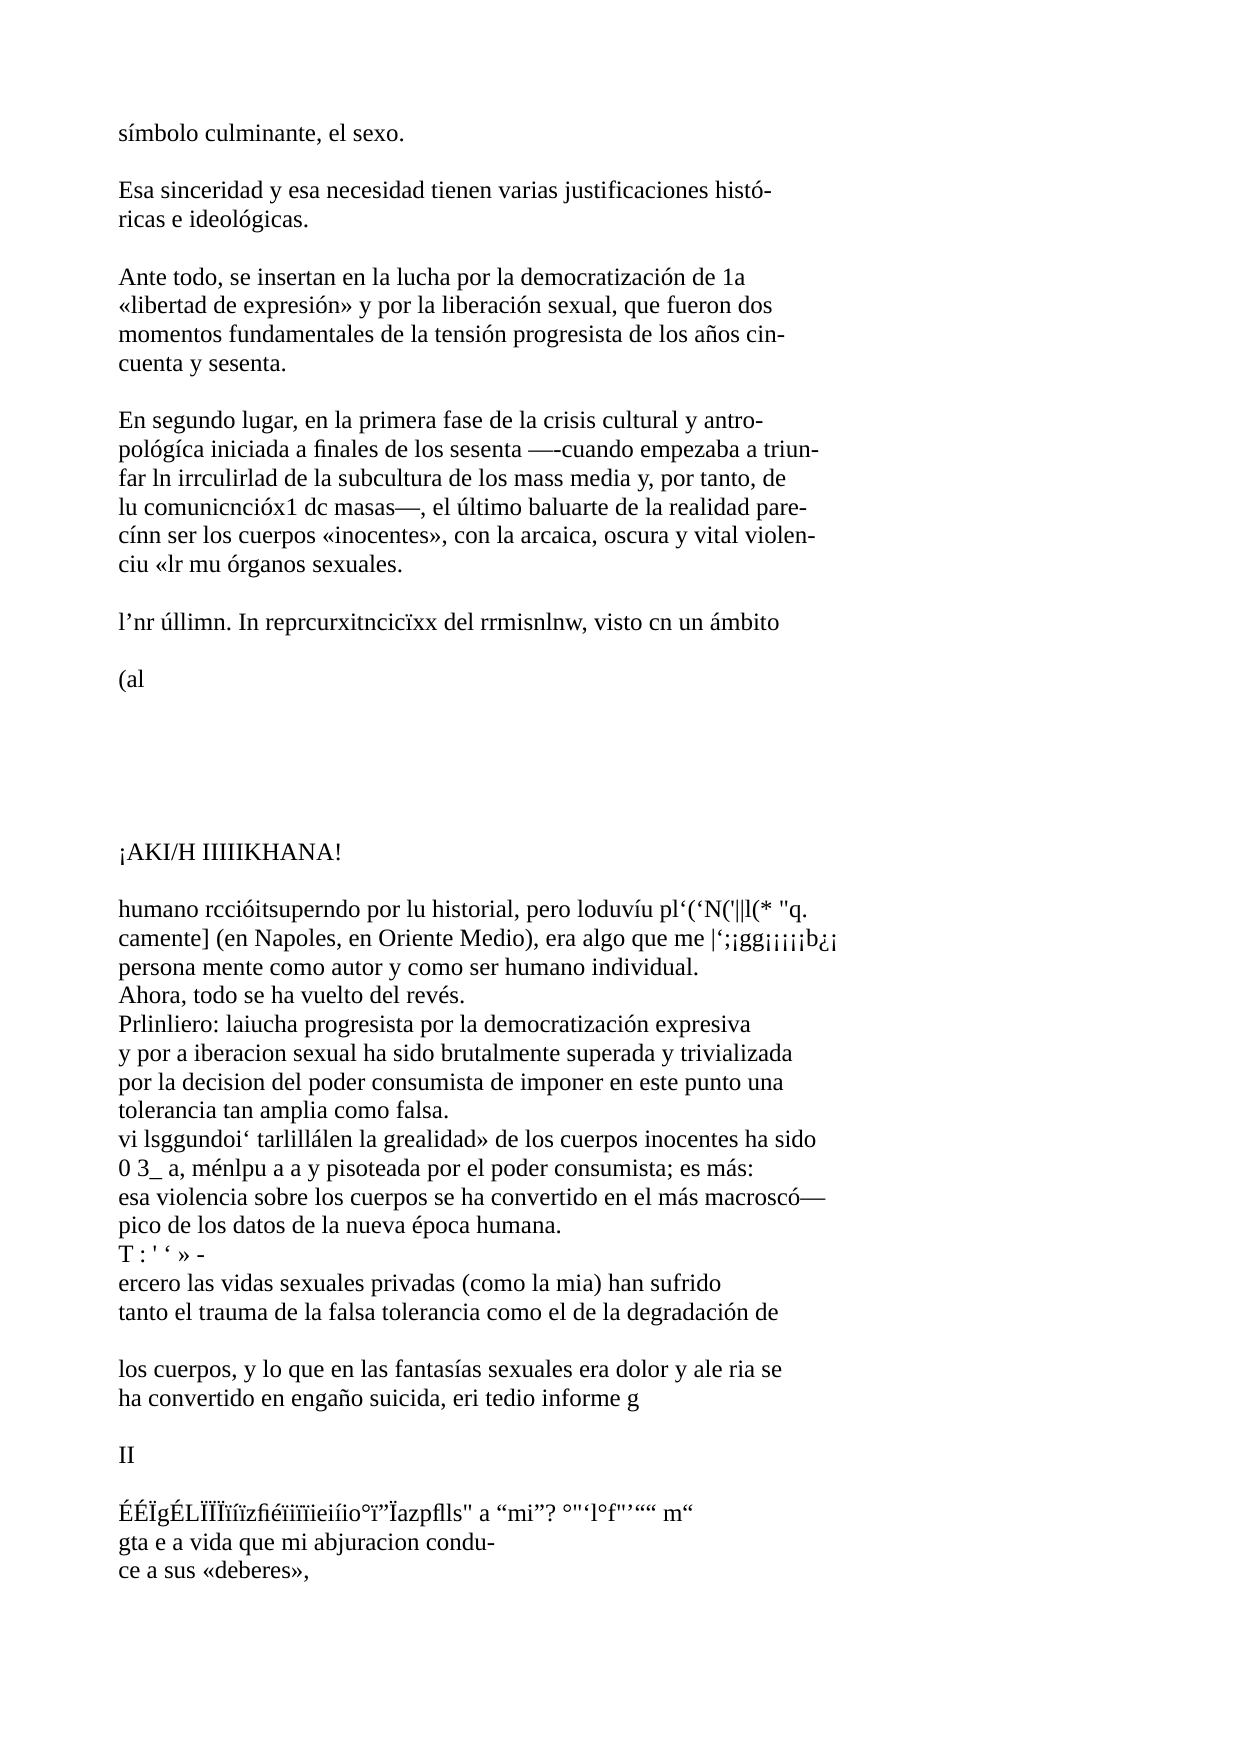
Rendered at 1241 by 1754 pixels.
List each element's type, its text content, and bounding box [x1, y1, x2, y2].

text cuenta y sesenta. [118, 348, 1122, 377]
text camente] (en Napoles, en Oriente Medio), era algo que me |‘;¡gg¡¡¡¡¡b¿¡ [118, 923, 1122, 952]
text Prlinliero: laiucha progresista por la democratización expresiva [118, 1009, 1122, 1038]
text lu comunicncióx1 dc masas—, el último baluarte de la realidad pare- [118, 492, 1122, 521]
text En segundo lugar, en la primera fase de la crisis cultural y antro- [118, 406, 1122, 434]
text (al [118, 664, 1122, 693]
text los cuerpos, y lo que en las fantasías sexuales era dolor y ale ria se [118, 1354, 1122, 1383]
text tolerancia tan amplia como falsa. [118, 1096, 1122, 1124]
text T : ' ‘ » - [118, 1239, 1122, 1268]
text vi lsggundoi‘ tarlillálen la grealidad» de los cuerpos inocentes ha sido [118, 1124, 1122, 1153]
text ciu «lr mu órganos sexuales. [118, 549, 1122, 578]
text ÉÉÏgÉLÏÏÏïíïzﬁéïiïïieiíio°ï”Ïazpﬂls" a “mi”? °"‘l°f"’““ m“ [118, 1498, 1122, 1527]
text ce a sus «deberes», [118, 1556, 1122, 1584]
text far ln irrculirlad de la subcultura de los mass media y, por tanto, de [118, 463, 1122, 492]
text 0 3_ a, ménlpu a a y pisoteada por el poder consumista; es más: [118, 1153, 1122, 1182]
text Ahora, todo se ha vuelto del revés. [118, 981, 1122, 1009]
text ¡AKI/H IIIIIKHANA! [118, 837, 1122, 866]
text Ante todo, se insertan en la lucha por la democratización de 1a [118, 262, 1122, 291]
text pológíca iniciada a ﬁnales de los sesenta —-cuando empezaba a triun- [118, 434, 1122, 463]
text l’nr úllimn. In reprcurxitncicïxx del rrmisnlnw, visto cn un ámbito [118, 607, 1122, 636]
text momentos fundamentales de la tensión progresista de los años cin- [118, 319, 1122, 348]
text humano rccióitsuperndo por lu historial, pero loduvíu pl‘(‘N('||l(* "q. [118, 894, 1122, 923]
text ercero las vidas sexuales privadas (como la mia) han sufrido [118, 1268, 1122, 1297]
text «libertad de expresión» y por la liberación sexual, que fueron dos [118, 291, 1122, 319]
text por la decision del poder consumista de imponer en este punto una [118, 1067, 1122, 1096]
text ha convertido en engaño suicida, eri tedio informe g [118, 1383, 1122, 1412]
text tanto el trauma de la falsa tolerancia como el de la degradación de [118, 1297, 1122, 1326]
text y por a iberacion sexual ha sido brutalmente superada y trivializada [118, 1038, 1122, 1067]
text cínn ser los cuerpos «inocentes», con la arcaica, oscura y vital violen- [118, 521, 1122, 549]
text gta e a vida que mi abjuracion condu- [118, 1527, 1122, 1556]
text esa violencia sobre los cuerpos se ha convertido en el más macroscó— [118, 1182, 1122, 1211]
text pico de los datos de la nueva época humana. [118, 1211, 1122, 1239]
text Esa sinceridad y esa necesidad tienen varias justificaciones histó- [118, 176, 1122, 204]
text II [118, 1441, 1122, 1469]
text símbolo culminante, el sexo. [118, 118, 1122, 147]
text ricas e ideológicas. [118, 204, 1122, 233]
text persona mente como autor y como ser humano individual. [118, 952, 1122, 981]
